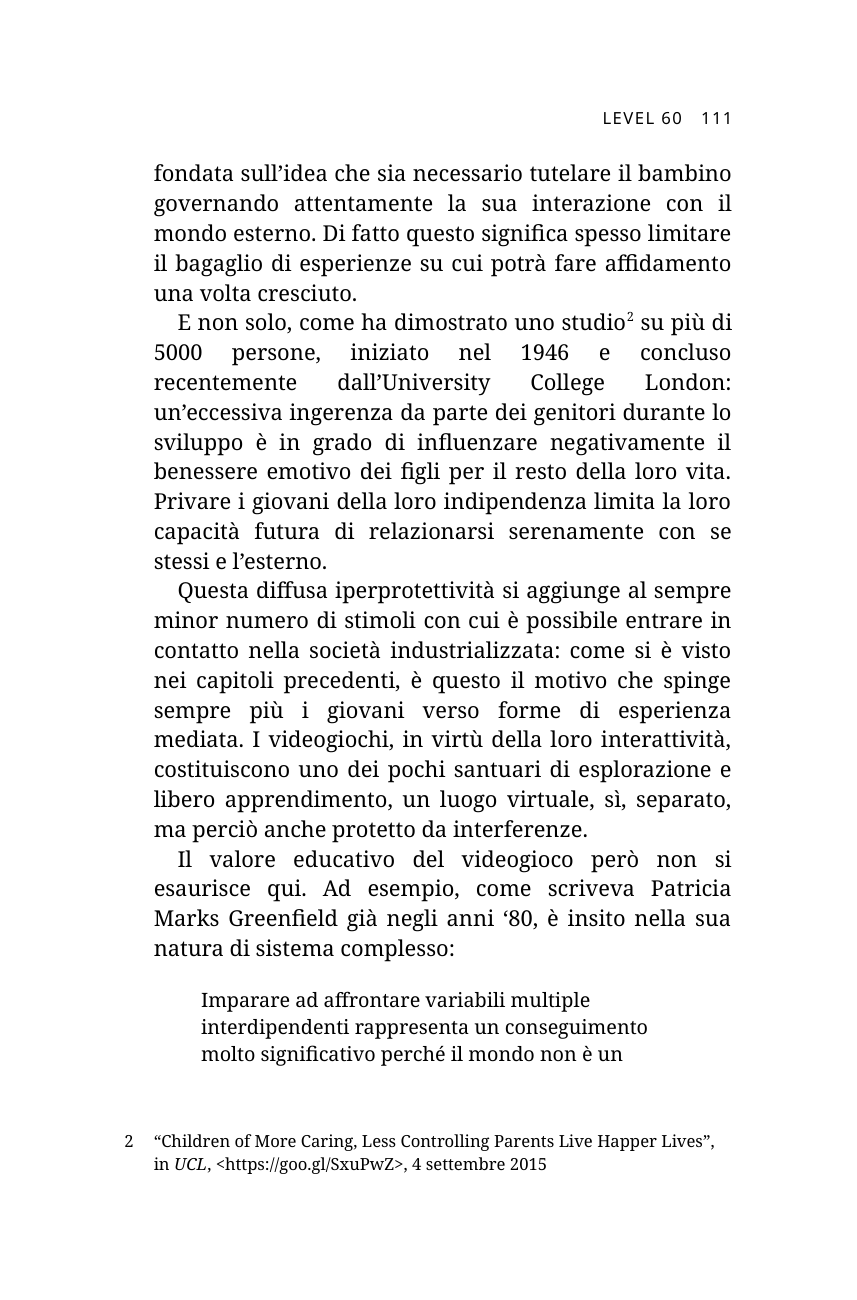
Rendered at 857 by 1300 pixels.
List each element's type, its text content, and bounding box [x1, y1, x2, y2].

text Imparare ad affrontare variabili multiple interdipendenti rappresenta un conseguimento molto significativo perché il mondo non è un [201, 986, 685, 1067]
text Il valore educativo del videogioco però non si esaurisce qui. Ad esempio, come scriveva Patricia Marks Greenfield già negli anni ‘80, è insito nella sua natura di sistema complesso: [153, 844, 732, 963]
text E non solo, come ha dimostrato uno studio su più di 5000 persone, iniziato nel 1946 e concluso recentemente dall’University College London: un’eccessiva ingerenza da parte dei genitori durante lo sviluppo è in grado di influenzare negativamente il benessere emotivo dei figli per il resto della loro vita. Privare i giovani della loro indipendenza limita la loro capacità futura di relazionarsi serenamente con se stessi e l’esterno. [153, 307, 732, 576]
text Questa diffusa iperprotettività si aggiunge al sempre minor numero di stimoli con cui è possibile entrare in contatto nella società industrializzata: come si è visto nei capitoli precedenti, è questo il motivo che spinge sempre più i giovani verso forme di esperienza mediata. I videogiochi, in virtù della loro interattività, costituiscono uno dei pochi santuari di esplorazione e libero apprendimento, un luogo virtuale, sì, separato, ma perciò anche protetto da interferenze. [153, 576, 732, 844]
text “Children of More Caring, Less Controlling Parents Live Happer Lives”, in UCL, <https://goo.gl/SxuPwZ>, 4 settembre 2015 [124, 1130, 732, 1175]
text fondata sull’idea che sia necessario tutelare il bambino governando attentamente la sua interazione con il mondo esterno. Di fatto questo significa spesso limitare il bagaglio di esperienze su cui potrà fare affidamento una volta cresciuto. [153, 158, 732, 307]
